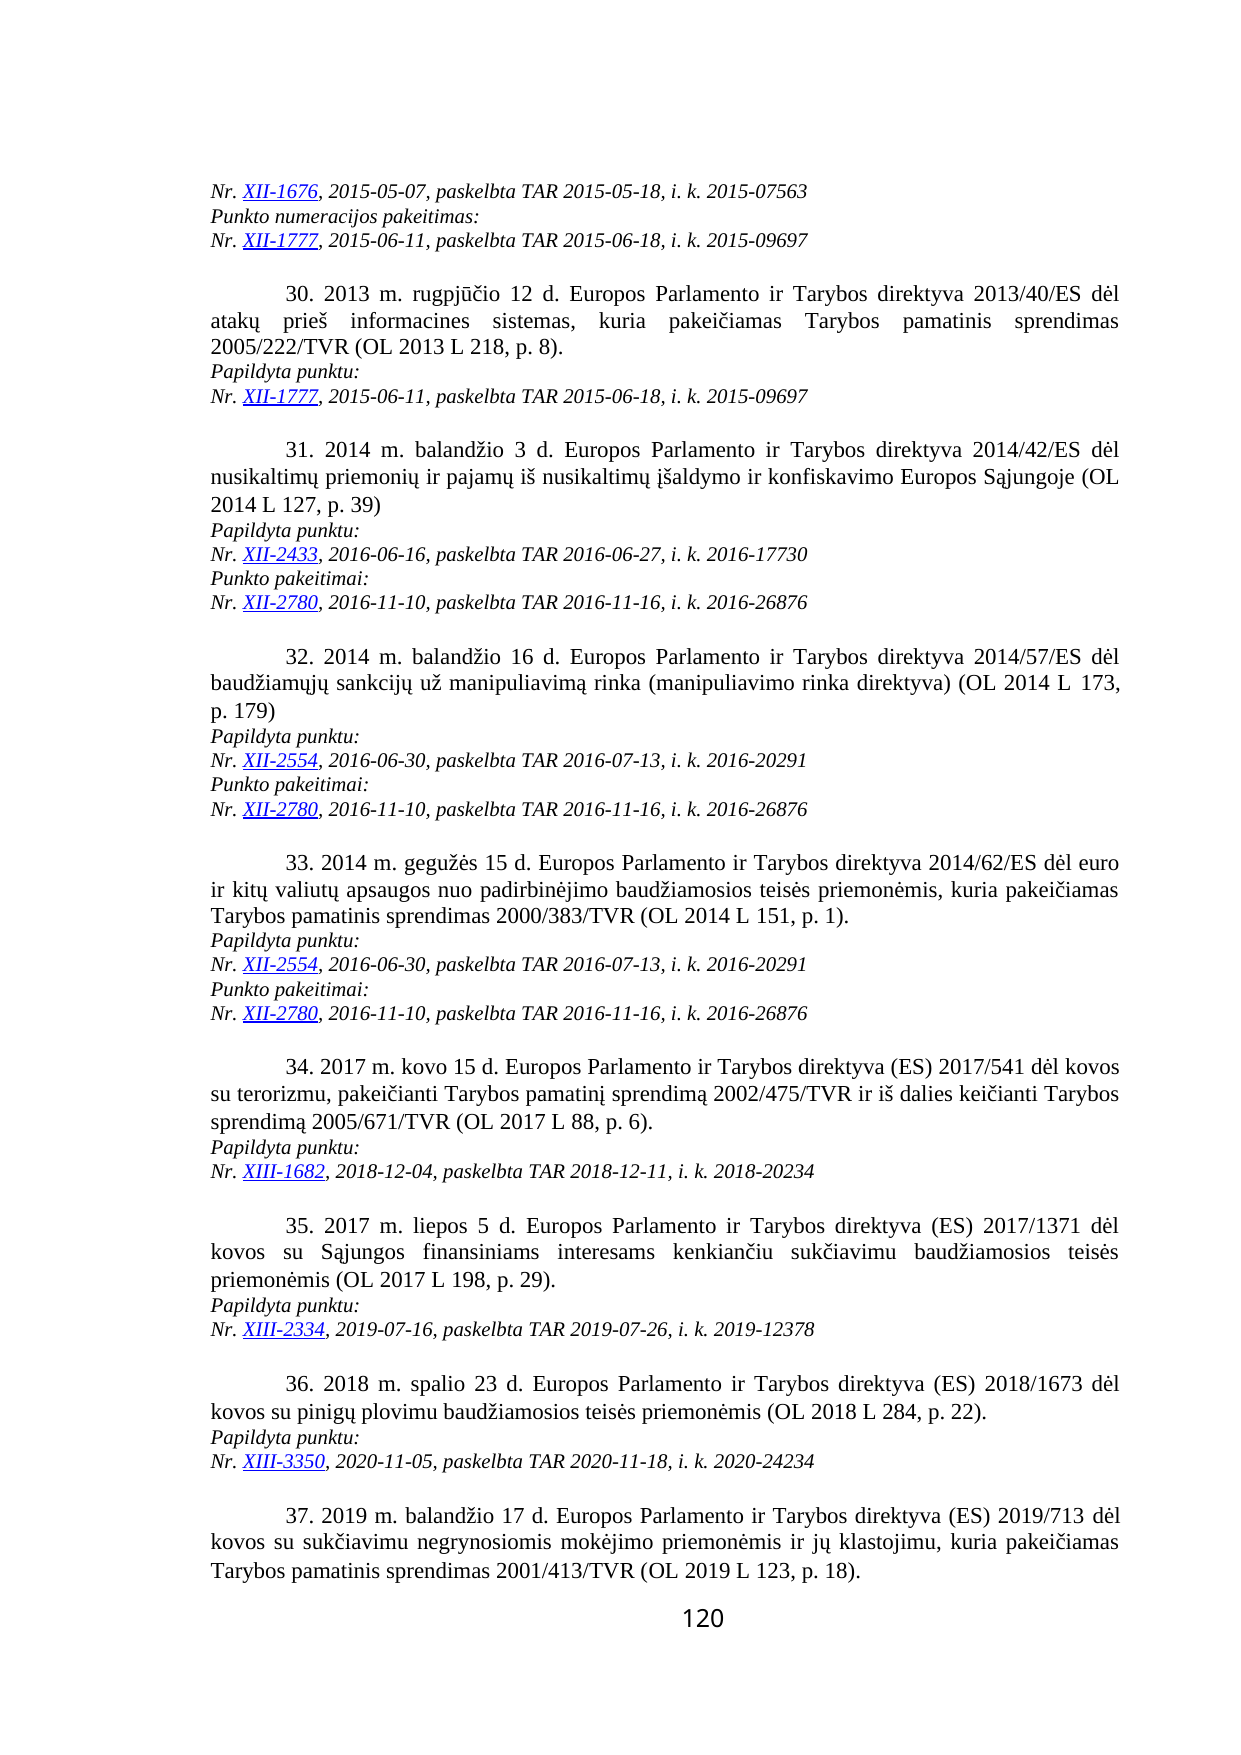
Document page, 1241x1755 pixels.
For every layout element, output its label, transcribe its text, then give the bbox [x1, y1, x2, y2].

text Punkto pakeitimai: [210, 566, 1120, 590]
text Papildyta punktu: [210, 518, 1120, 542]
text 34. 2017 m. kovo 15 d. Europos Parlamento ir Tarybos direktyva (ES) 2017/541 dėl kovos su terorizmu, pakeičianti Tarybos pamatinį sprendimą 2002/475/TVR ir iš dalies keičianti Tarybos sprendimą 2005/671/TVR (OL 2017 L 88, p. 6). [210, 1053, 1120, 1135]
text Nr. XII-2780, 2016-11-10, paskelbta TAR 2016-11-16, i. k. 2016-26876 [210, 590, 1120, 614]
text Papildyta punktu: [210, 359, 1120, 383]
text 33. 2014 m. gegužės 15 d. Europos Parlamento ir Tarybos direktyva 2014/62/ES dėl euro ir kitų valiutų apsaugos nuo padirbinėjimo baudžiamosios teisės priemonėmis, kuria pakeičiamas Tarybos pamatinis sprendimas 2000/383/TVR (OL 2014 L 151, p. 1). [210, 849, 1120, 928]
text Papildyta punktu: [210, 1135, 1120, 1159]
text Papildyta punktu: [210, 724, 1120, 748]
text Punkto numeracijos pakeitimas: [210, 203, 1120, 228]
text Nr. XII-2554, 2016-06-30, paskelbta TAR 2016-07-13, i. k. 2016-20291 [210, 952, 1120, 976]
text Nr. XIII-1682, 2018-12-04, paskelbta TAR 2018-12-11, i. k. 2018-20234 [210, 1159, 1120, 1183]
text Nr. XII-2433, 2016-06-16, paskelbta TAR 2016-06-27, i. k. 2016-17730 [210, 542, 1120, 566]
text Punkto pakeitimai: [210, 976, 1120, 1001]
text Punkto pakeitimai: [210, 772, 1120, 796]
text 32. 2014 m. balandžio 16 d. Europos Parlamento ir Tarybos direktyva 2014/57/ES dėl baudžiamųjų sankcijų už manipuliavimą rinka (manipuliavimo rinka direktyva) (OL 2014 L 173, p. 179) [210, 643, 1120, 724]
text Nr. XIII-2334, 2019-07-16, paskelbta TAR 2019-07-26, i. k. 2019-12378 [210, 1317, 1120, 1341]
text Papildyta punktu: [210, 928, 1120, 952]
text Nr. XII-2780, 2016-11-10, paskelbta TAR 2016-11-16, i. k. 2016-26876 [210, 796, 1120, 821]
text Nr. XII-1777, 2015-06-11, paskelbta TAR 2015-06-18, i. k. 2015-09697 [210, 383, 1120, 408]
text Nr. XIII-3350, 2020-11-05, paskelbta TAR 2020-11-18, i. k. 2020-24234 [210, 1449, 1120, 1473]
text Nr. XII-1676, 2015-05-07, paskelbta TAR 2015-05-18, i. k. 2015-07563 [210, 179, 1120, 203]
text Nr. XII-2780, 2016-11-10, paskelbta TAR 2016-11-16, i. k. 2016-26876 [210, 1001, 1120, 1024]
text 35. 2017 m. liepos 5 d. Europos Parlamento ir Tarybos direktyva (ES) 2017/1371 dėl kovos su Sąjungos finansiniams interesams kenkiančiu sukčiavimu baudžiamosios teisės priemonėmis (OL 2017 L 198, p. 29). [210, 1212, 1120, 1293]
text 37. 2019 m. balandžio 17 d. Europos Parlamento ir Tarybos direktyva (ES) 2019/713 dėl kovos su sukčiavimu negrynosiomis mokėjimo priemonėmis ir jų klastojimu, kuria pakeičiamas Tarybos pamatinis sprendimas 2001/413/TVR (OL 2019 L 123, p. 18). [210, 1502, 1120, 1583]
text 36. 2018 m. spalio 23 d. Europos Parlamento ir Tarybos direktyva (ES) 2018/1673 dėl kovos su pinigų plovimu baudžiamosios teisės priemonėmis (OL 2018 L 284, p. 22). [210, 1370, 1120, 1425]
text Nr. XII-2554, 2016-06-30, paskelbta TAR 2016-07-13, i. k. 2016-20291 [210, 748, 1120, 772]
text 31. 2014 m. balandžio 3 d. Europos Parlamento ir Tarybos direktyva 2014/42/ES dėl nusikaltimų priemonių ir pajamų iš nusikaltimų įšaldymo ir konfiskavimo Europos Sąjungoje (OL 2014 L 127, p. 39) [210, 436, 1120, 518]
text Papildyta punktu: [210, 1293, 1120, 1317]
text 30. 2013 m. rugpjūčio 12 d. Europos Parlamento ir Tarybos direktyva 2013/40/ES dėl atakų prieš informacines sistemas, kuria pakeičiamas Tarybos pamatinis sprendimas 2005/222/TVR (OL 2013 L 218, p. 8). [210, 280, 1120, 359]
text Papildyta punktu: [210, 1425, 1120, 1449]
text Nr. XII-1777, 2015-06-11, paskelbta TAR 2015-06-18, i. k. 2015-09697 [210, 228, 1120, 252]
